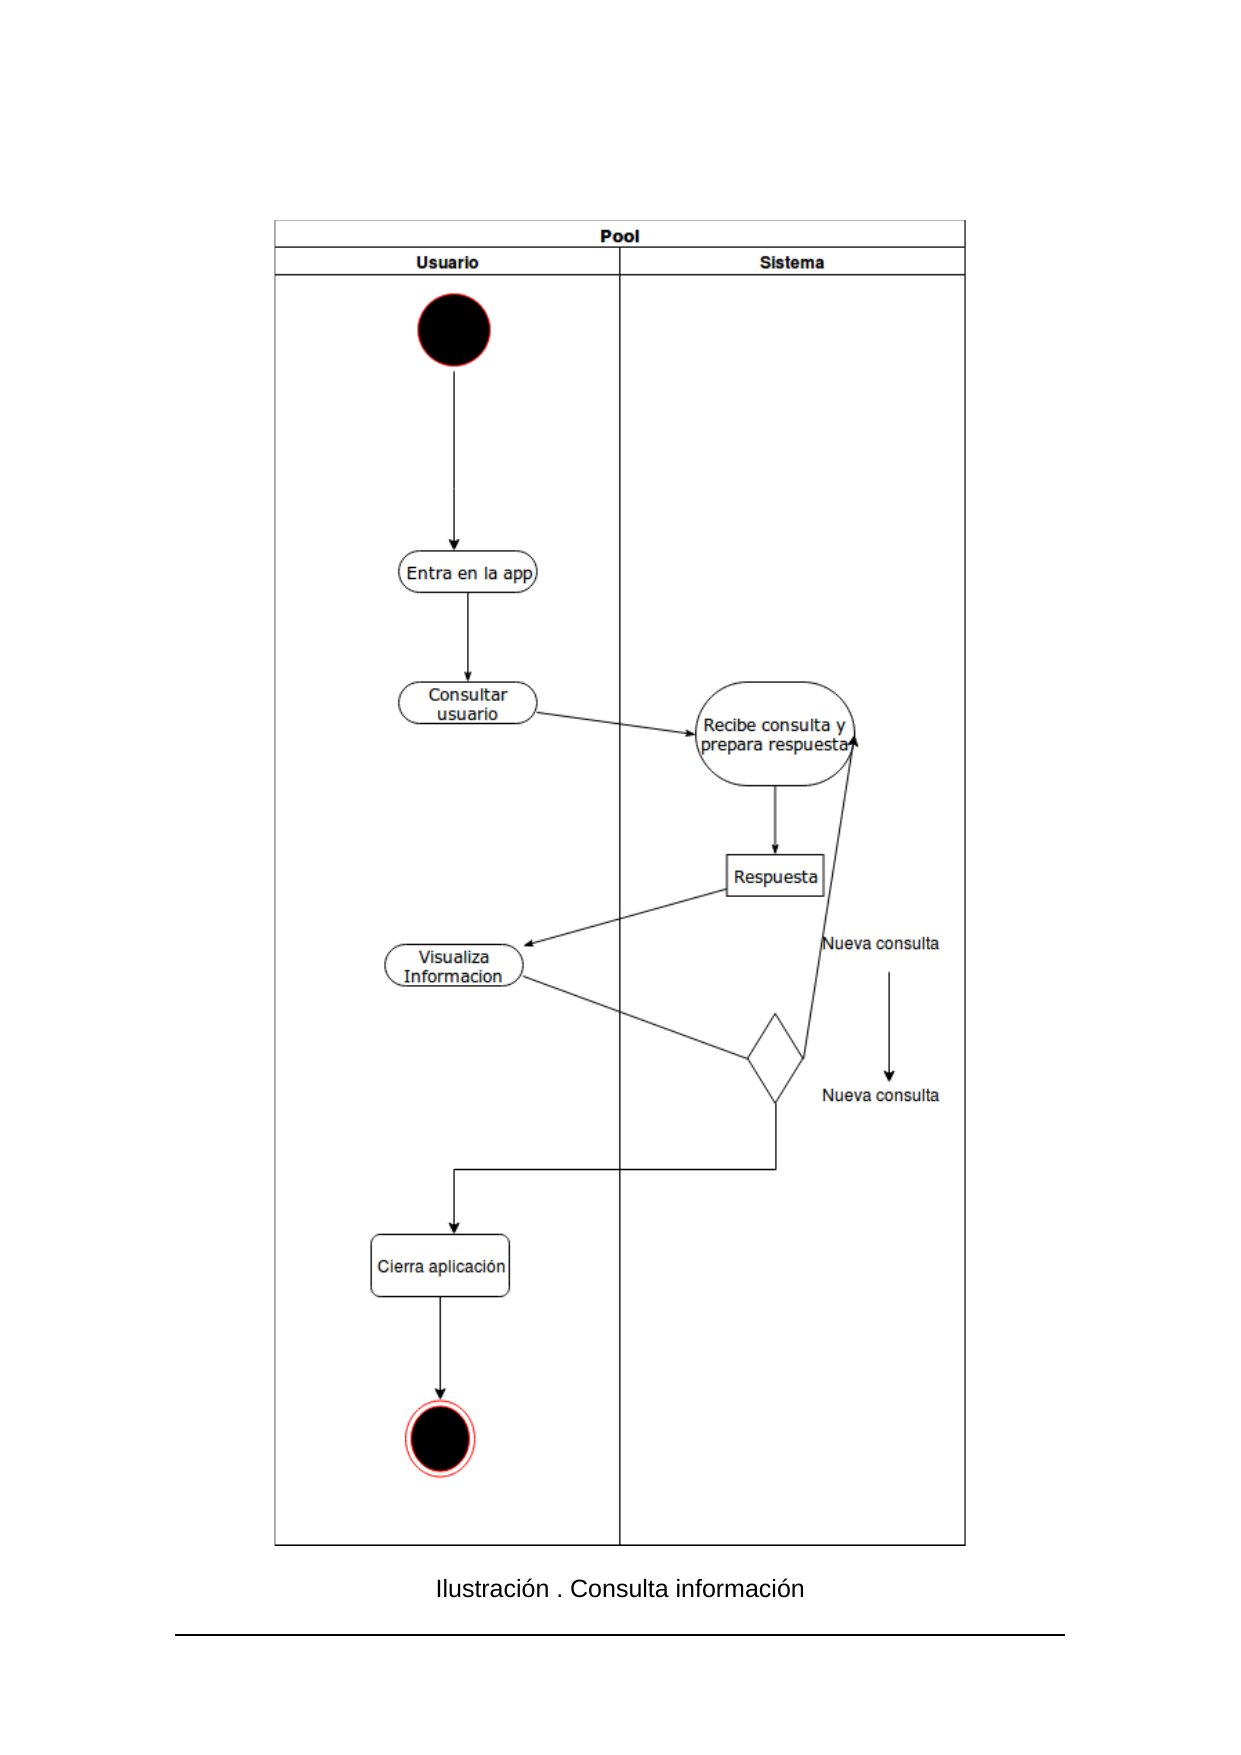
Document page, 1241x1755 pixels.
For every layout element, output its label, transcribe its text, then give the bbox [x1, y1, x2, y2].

picture [274, 220, 966, 1546]
text Ilustración . Consulta información [175, 1574, 1065, 1603]
